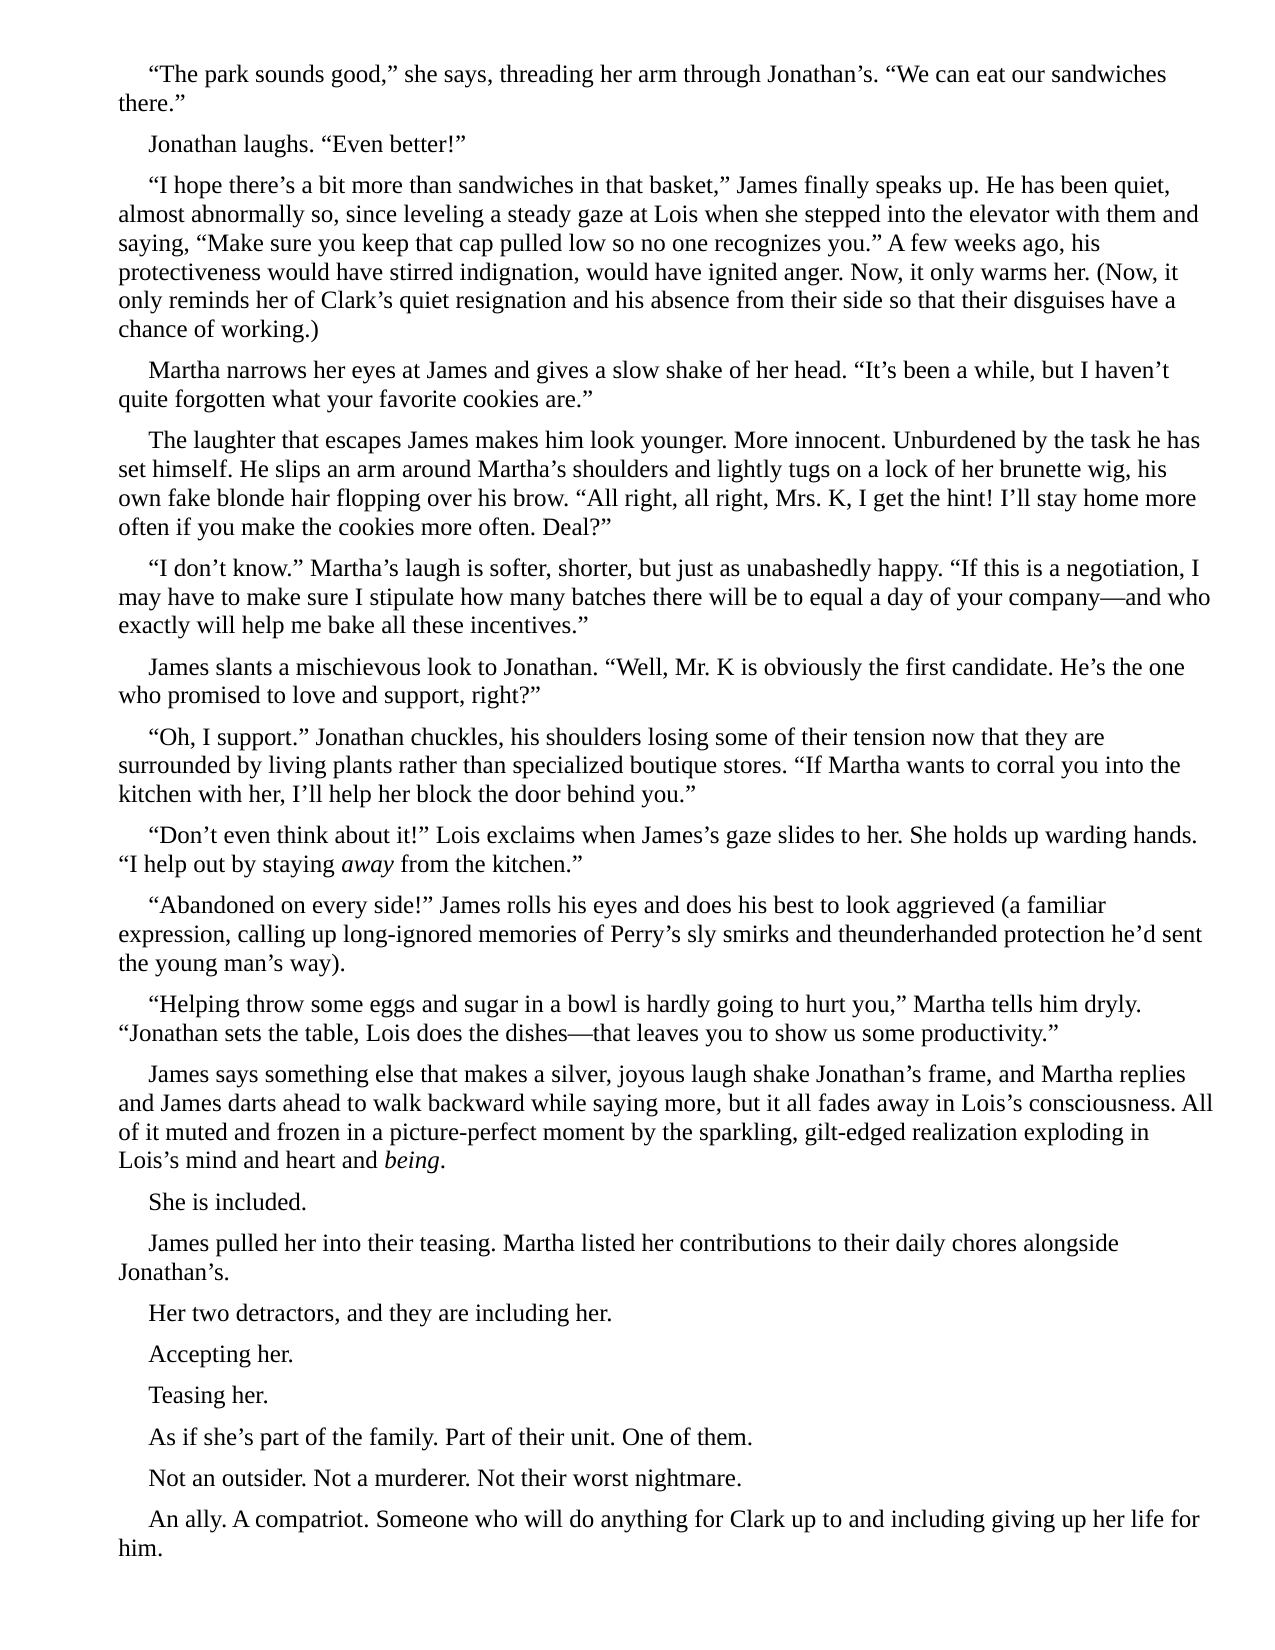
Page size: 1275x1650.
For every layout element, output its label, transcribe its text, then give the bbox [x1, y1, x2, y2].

text She is included. [118, 1187, 1216, 1215]
text Not an outsider. Not a murderer. Not their worst nightmare. [118, 1463, 1216, 1492]
text Martha narrows her eyes at James and gives a slow shake of her head. “It’s been a while, but I haven’t quite forgotten what your favorite cookies are.” [118, 355, 1216, 413]
text James pulled her into their teasing. Martha listed her contributions to their daily chores alongside Jonathan’s. [118, 1228, 1216, 1285]
text Jonathan laughs. “Even better!” [118, 129, 1216, 158]
text James slants a mischievous look to Jonathan. “Well, Mr. K is obviously the first candidate. He’s the one who promised to love and support, right?” [118, 652, 1216, 709]
text James says something else that makes a silver, joyous laugh shake Jonathan’s frame, and Martha replies and James darts ahead to walk backward while saying more, but it all fades away in Lois’s consciousness. All of it muted and frozen in a picture-perfect moment by the sparkling, gilt-edged realization exploding in Lois’s mind and heart and being. [118, 1059, 1216, 1174]
text “Abandoned on every side!” James rolls his eyes and does his best to look aggrieved (a familiar expression, calling up long-ignored memories of Perry’s sly smirks and theunderhanded protection he’d sent the young man’s way). [118, 890, 1216, 977]
text “Helping throw some eggs and sugar in a bowl is hardly going to hurt you,” Martha tells him dryly. “Jonathan sets the table, Lois does the dishes—that leaves you to show us some productivity.” [118, 989, 1216, 1047]
text Her two detractors, and they are including her. [118, 1298, 1216, 1327]
text Accepting her. [118, 1339, 1216, 1368]
text The laughter that escapes James makes him look younger. More innocent. Unburdened by the task he has set himself. He slips an arm around Martha’s shoulders and lightly tugs on a lock of her brunette wig, his own fake blonde hair flopping over his brow. “All right, all right, Mrs. K, I get the hint! I’ll stay home more often if you make the cookies more often. Deal?” [118, 425, 1216, 540]
text “Oh, I support.” Jonathan chuckles, his shoulders losing some of their tension now that they are surrounded by living plants rather than specialized boutique stores. “If Martha wants to corral you into the kitchen with her, I’ll help her block the door behind you.” [118, 722, 1216, 808]
text Teasing her. [118, 1380, 1216, 1409]
text “I don’t know.” Martha’s laugh is softer, shorter, but just as unabashedly happy. “If this is a negotiation, I may have to make sure I stipulate how many batches there will be to equal a day of your company—and who exactly will help me bake all these incentives.” [118, 553, 1216, 639]
text “I hope there’s a bit more than sandwiches in that basket,” James finally speaks up. He has been quiet, almost abnormally so, since leveling a steady gaze at Lois when she stepped into the elevator with them and saying, “Make sure you keep that cap pulled low so no one recognizes you.” A few weeks ago, his protectiveness would have stirred indignation, would have ignited anger. Now, it only warms her. (Now, it only reminds her of Clark’s quiet resignation and his absence from their side so that their disguises have a chance of working.) [118, 170, 1216, 343]
text “The park sounds good,” she says, threading her arm through Jonathan’s. “We can eat our sandwiches there.” [118, 59, 1216, 117]
text As if she’s part of the family. Part of their unit. One of them. [118, 1422, 1216, 1450]
text “Don’t even think about it!” Lois exclaims when James’s gaze slides to her. She holds up warding hands. “I help out by staying away from the kitchen.” [118, 820, 1216, 878]
text An ally. A compatriot. Someone who will do anything for Clark up to and including giving up her life for him. [118, 1504, 1216, 1562]
